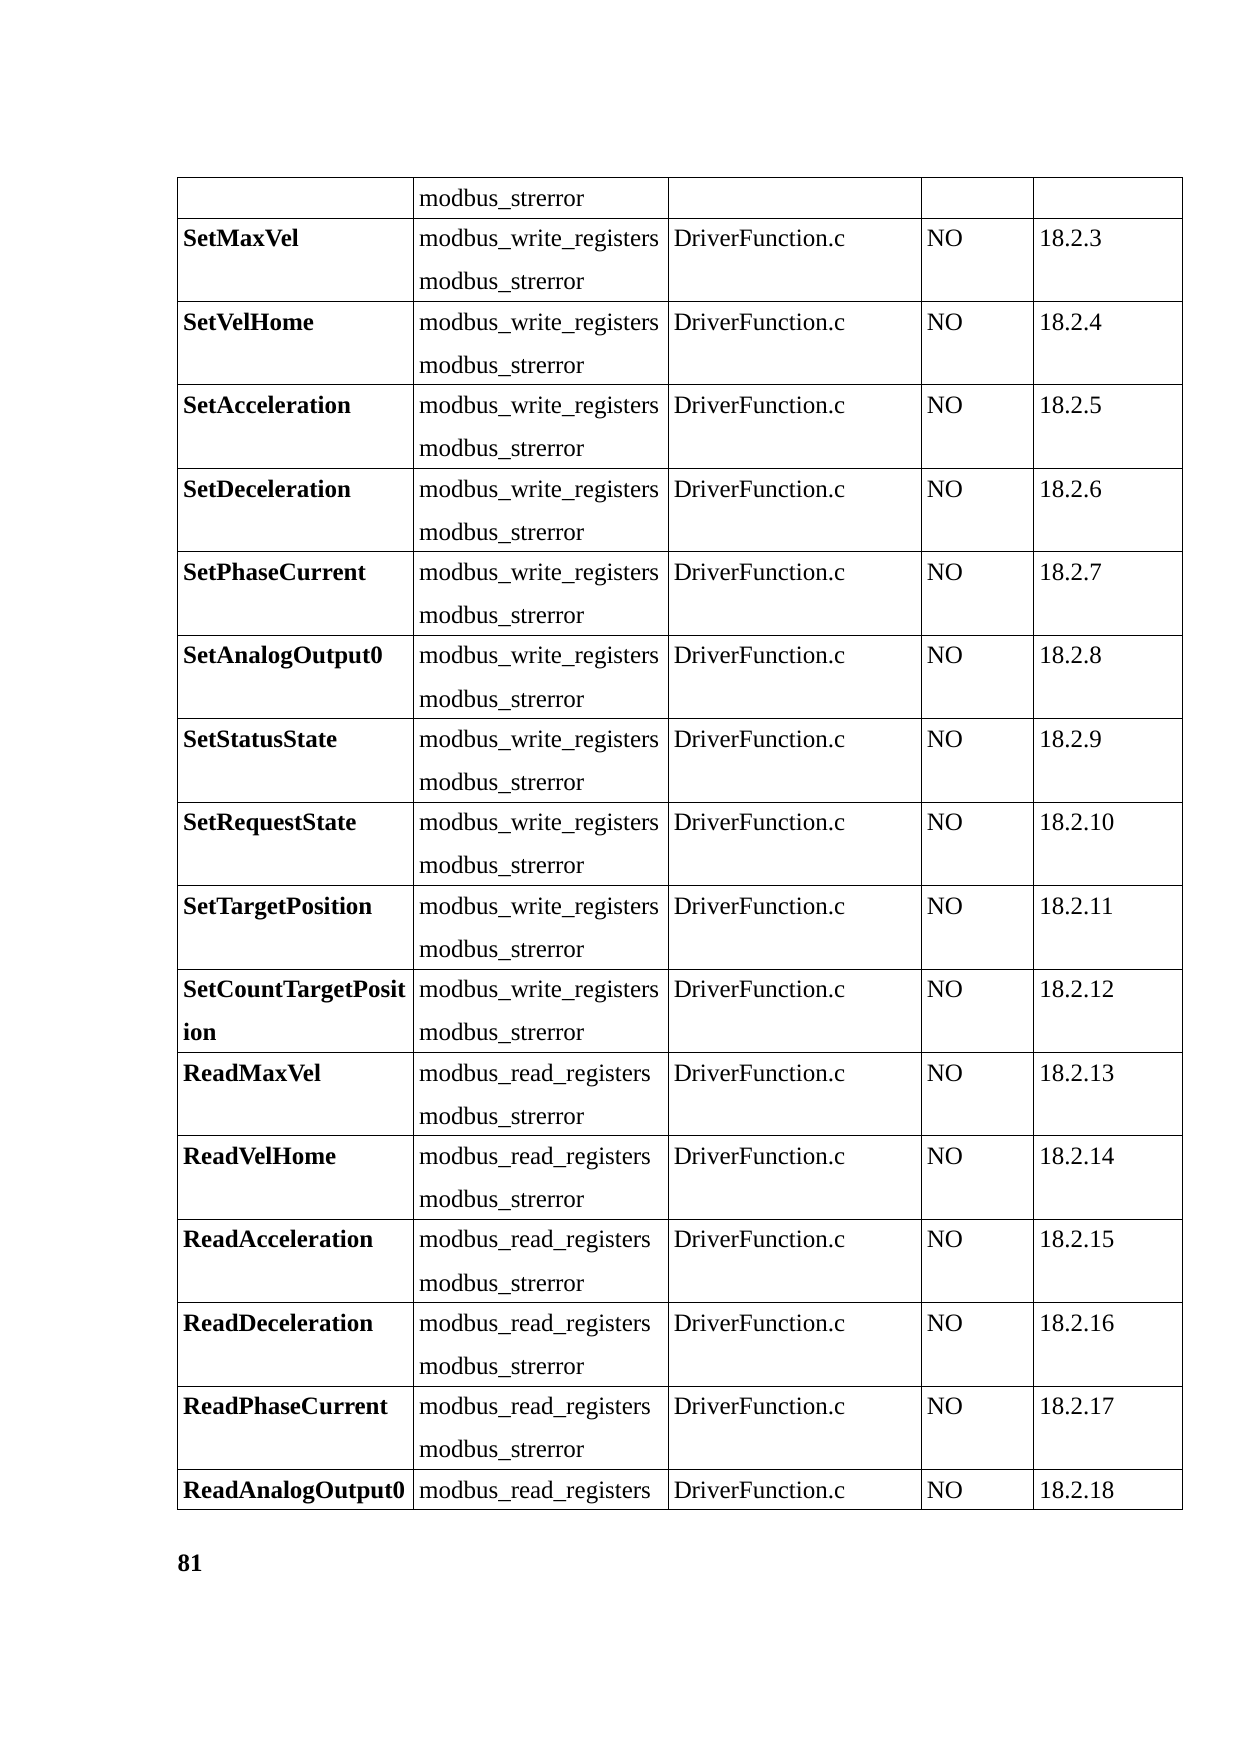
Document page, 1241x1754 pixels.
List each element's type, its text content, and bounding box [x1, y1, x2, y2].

table_cell 18.2.13 [1034, 1053, 1182, 1135]
table_cell DriverFunction.c [669, 803, 921, 885]
table_cell 18.2.17 [1034, 1387, 1182, 1469]
table_cell 18.2.3 [1034, 219, 1182, 301]
table_cell ReadMaxVel [178, 1053, 413, 1135]
table_cell modbus_write_registers modbus_strerror [414, 385, 668, 468]
table_cell modbus_write_registers modbus_strerror [414, 636, 668, 718]
table_cell DriverFunction.c [669, 1303, 921, 1386]
table_cell SetDeceleration [178, 469, 413, 551]
table_cell NO [922, 552, 1033, 635]
table_cell ReadVelHome [178, 1136, 413, 1219]
table_cell 18.2.4 [1034, 302, 1182, 384]
table_cell modbus_read_registers modbus_strerror [414, 1303, 668, 1386]
table_cell [178, 178, 413, 217]
table_cell 18.2.14 [1034, 1136, 1182, 1219]
table_cell SetCountTargetPosition [178, 970, 413, 1052]
table_cell DriverFunction.c [669, 1220, 921, 1302]
table_cell 18.2.15 [1034, 1220, 1182, 1302]
table_cell 18.2.8 [1034, 636, 1182, 718]
table_cell [1034, 178, 1182, 217]
table_cell NO [922, 1053, 1033, 1135]
table_cell modbus_strerror [414, 178, 668, 217]
table_cell ReadDeceleration [178, 1303, 413, 1386]
table_cell DriverFunction.c [669, 219, 921, 301]
table_cell DriverFunction.c [669, 636, 921, 718]
table_cell NO [922, 1387, 1033, 1469]
table_cell DriverFunction.c [669, 385, 921, 468]
table_cell NO [922, 469, 1033, 551]
table_cell SetStatusState [178, 719, 413, 802]
table_cell 18.2.16 [1034, 1303, 1182, 1386]
table_cell DriverFunction.c [669, 1136, 921, 1219]
table_cell modbus_read_registers modbus_strerror [414, 1387, 668, 1469]
table_cell 18.2.5 [1034, 385, 1182, 468]
table_cell SetMaxVel [178, 219, 413, 301]
table_cell DriverFunction.c [669, 886, 921, 968]
table_cell modbus_write_registers modbus_strerror [414, 219, 668, 301]
table_cell DriverFunction.c [669, 719, 921, 802]
table_cell 18.2.10 [1034, 803, 1182, 885]
table_cell modbus_write_registers modbus_strerror [414, 803, 668, 885]
table_cell NO [922, 1470, 1033, 1509]
table_cell 18.2.11 [1034, 886, 1182, 968]
table_cell 18.2.9 [1034, 719, 1182, 802]
table_cell DriverFunction.c [669, 970, 921, 1052]
table_cell SetRequestState [178, 803, 413, 885]
table_cell SetAcceleration [178, 385, 413, 468]
table_cell modbus_read_registers modbus_strerror [414, 1053, 668, 1135]
table_cell [669, 178, 921, 217]
table_cell DriverFunction.c [669, 1387, 921, 1469]
table_cell NO [922, 385, 1033, 468]
table_cell SetPhaseCurrent [178, 552, 413, 635]
table_cell ReadAcceleration [178, 1220, 413, 1302]
table_cell DriverFunction.c [669, 552, 921, 635]
table_cell 18.2.12 [1034, 970, 1182, 1052]
table_cell DriverFunction.c [669, 1470, 921, 1509]
table_cell NO [922, 219, 1033, 301]
table_cell NO [922, 719, 1033, 802]
table_cell modbus_write_registers modbus_strerror [414, 970, 668, 1052]
table_cell modbus_write_registers modbus_strerror [414, 302, 668, 384]
table_cell modbus_read_registers [414, 1470, 668, 1509]
table_cell SetVelHome [178, 302, 413, 384]
table_cell 18.2.7 [1034, 552, 1182, 635]
table_cell modbus_write_registers modbus_strerror [414, 886, 668, 968]
table_cell NO [922, 886, 1033, 968]
table_cell modbus_read_registers modbus_strerror [414, 1136, 668, 1219]
table_cell modbus_write_registers modbus_strerror [414, 552, 668, 635]
table_cell NO [922, 636, 1033, 718]
table_cell 18.2.18 [1034, 1470, 1182, 1509]
table_cell SetTargetPosition [178, 886, 413, 968]
table_cell DriverFunction.c [669, 1053, 921, 1135]
table_cell NO [922, 1220, 1033, 1302]
table_cell NO [922, 302, 1033, 384]
table_cell 18.2.6 [1034, 469, 1182, 551]
table_cell DriverFunction.c [669, 302, 921, 384]
table_cell NO [922, 1303, 1033, 1386]
table_cell SetAnalogOutput0 [178, 636, 413, 718]
table_cell [922, 178, 1033, 217]
table_cell ReadAnalogOutput0 [178, 1470, 413, 1509]
table_cell DriverFunction.c [669, 469, 921, 551]
table_cell NO [922, 970, 1033, 1052]
table_cell modbus_read_registers modbus_strerror [414, 1220, 668, 1302]
table_cell NO [922, 1136, 1033, 1219]
table_cell ReadPhaseCurrent [178, 1387, 413, 1469]
table_cell modbus_write_registers modbus_strerror [414, 469, 668, 551]
table_cell NO [922, 803, 1033, 885]
table_cell modbus_write_registers modbus_strerror [414, 719, 668, 802]
